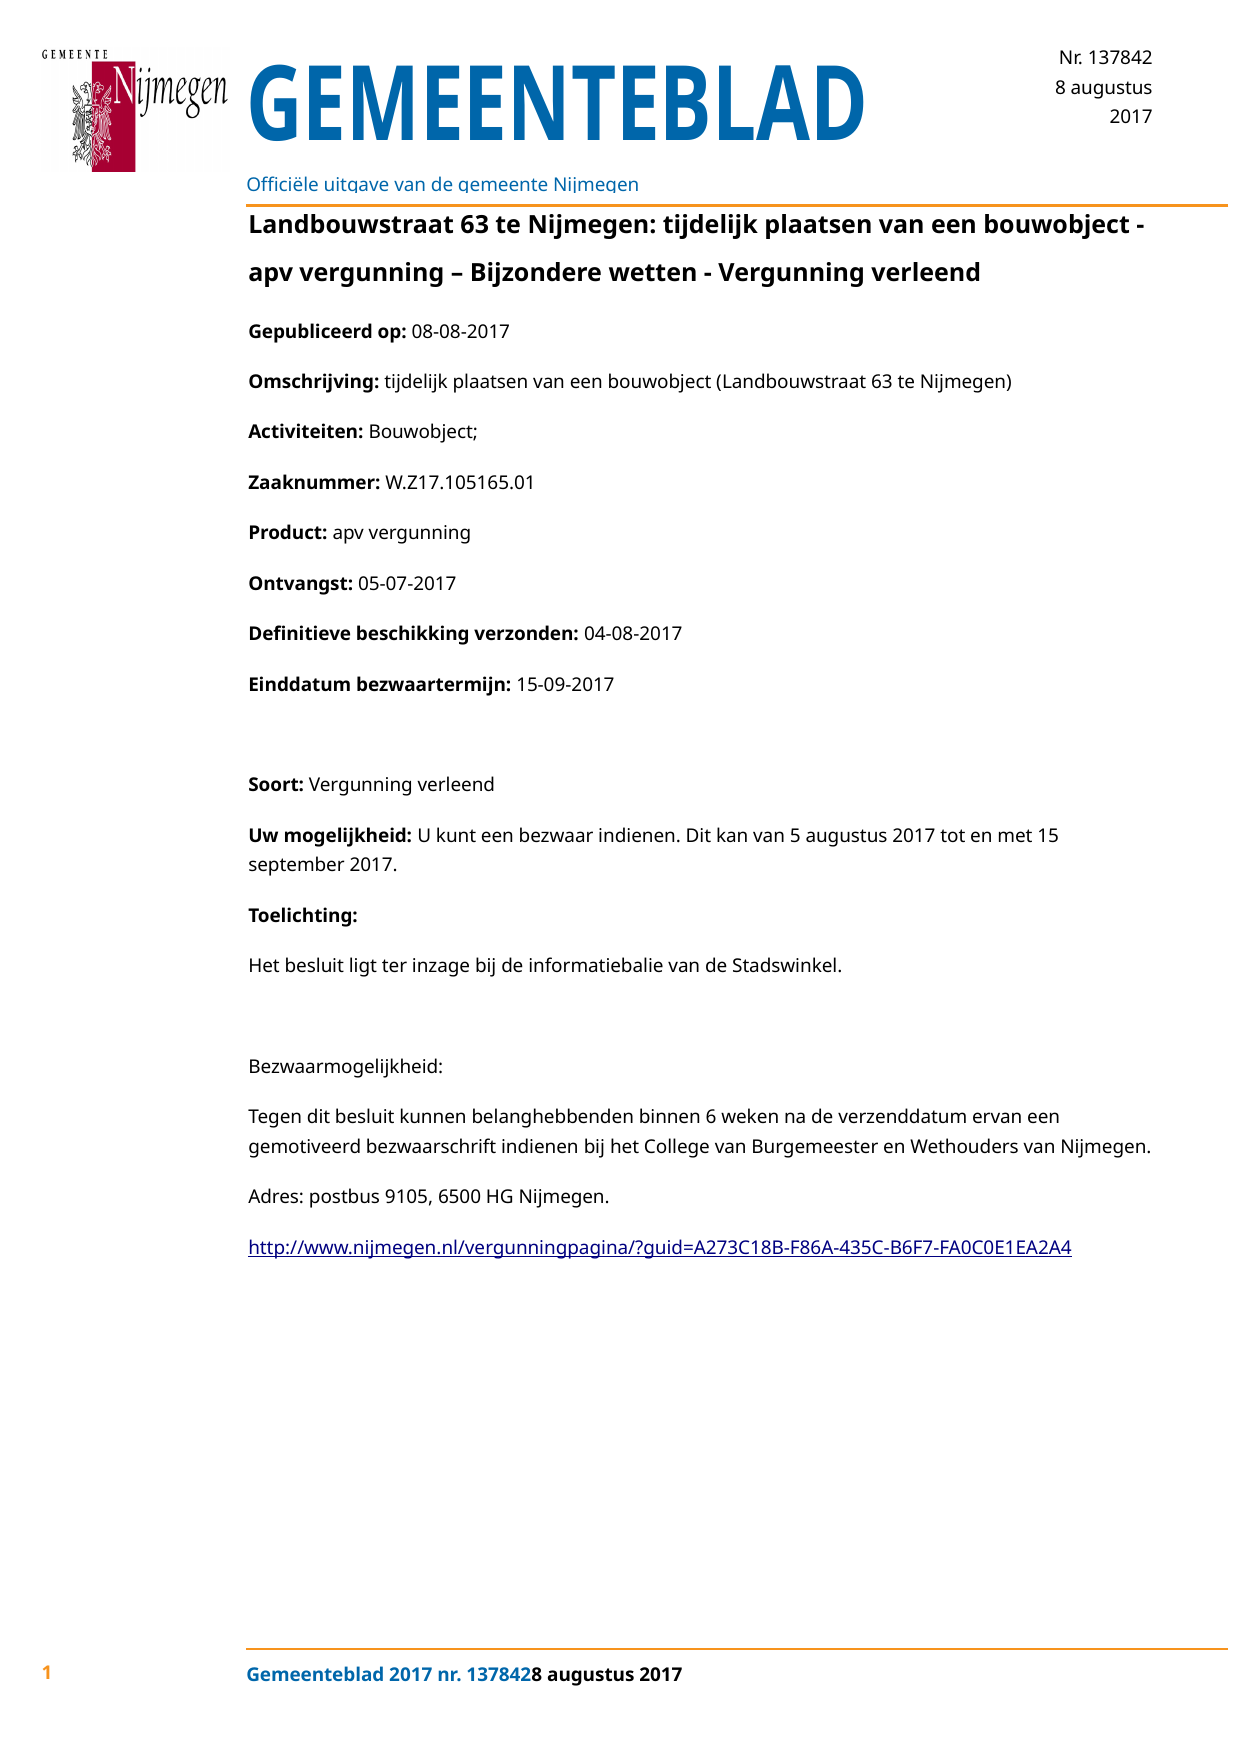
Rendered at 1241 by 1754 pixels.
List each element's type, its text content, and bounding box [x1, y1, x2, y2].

text Adres: postbus 9105, 6500 HG Nijmegen. [248, 1184, 1152, 1209]
text Soort: Vergunning verleend [248, 772, 1152, 797]
text Uw mogelijkheid: U kunt een bezwaar indienen. Dit kan van 5 augustus 2017 tot en met 15 september 2017. [248, 822, 1152, 877]
text Het besluit ligt ter inzage bij de informatiebalie van de Stadswinkel. [248, 952, 1152, 978]
picture [41, 47, 231, 172]
text Product: apv vergunning [248, 519, 1152, 545]
text Toelichting: [248, 902, 1152, 928]
text Activiteiten: Bouwobject; [248, 419, 1152, 444]
text Zaaknummer: W.Z17.105165.01 [248, 469, 1152, 495]
text Gepubliceerd op: 08-08-2017 [248, 318, 1152, 344]
text http://www.nijmegen.nl/vergunningpagina/?guid=A273C18B-F86A-435C-B6F7-FA0C0E1EA2A4 [248, 1234, 1152, 1260]
text Omschrijving: tijdelijk plaatsen van een bouwobject (Landbouwstraat 63 te Nijmegen) [248, 368, 1152, 394]
text Definitieve beschikking verzonden: 04-08-2017 [248, 620, 1152, 646]
text Tegen dit besluit kunnen belanghebbenden binnen 6 weken na de verzenddatum ervan een gemotiveerd bezwaarschrift indienen bij het College van Burgemeester en Wethouders van Nijmegen. [248, 1104, 1152, 1159]
text Einddatum bezwaartermijn: 15-09-2017 [248, 671, 1152, 697]
text Ontvangst: 05-07-2017 [248, 570, 1152, 596]
text Bezwaarmogelijkheid: [248, 1053, 1152, 1079]
text Landbouwstraat 63 te Nijmegen: tijdelijk plaatsen van een bouwobject - apv vergunning – Bijzondere wetten - Vergunning verleend [248, 207, 1152, 288]
